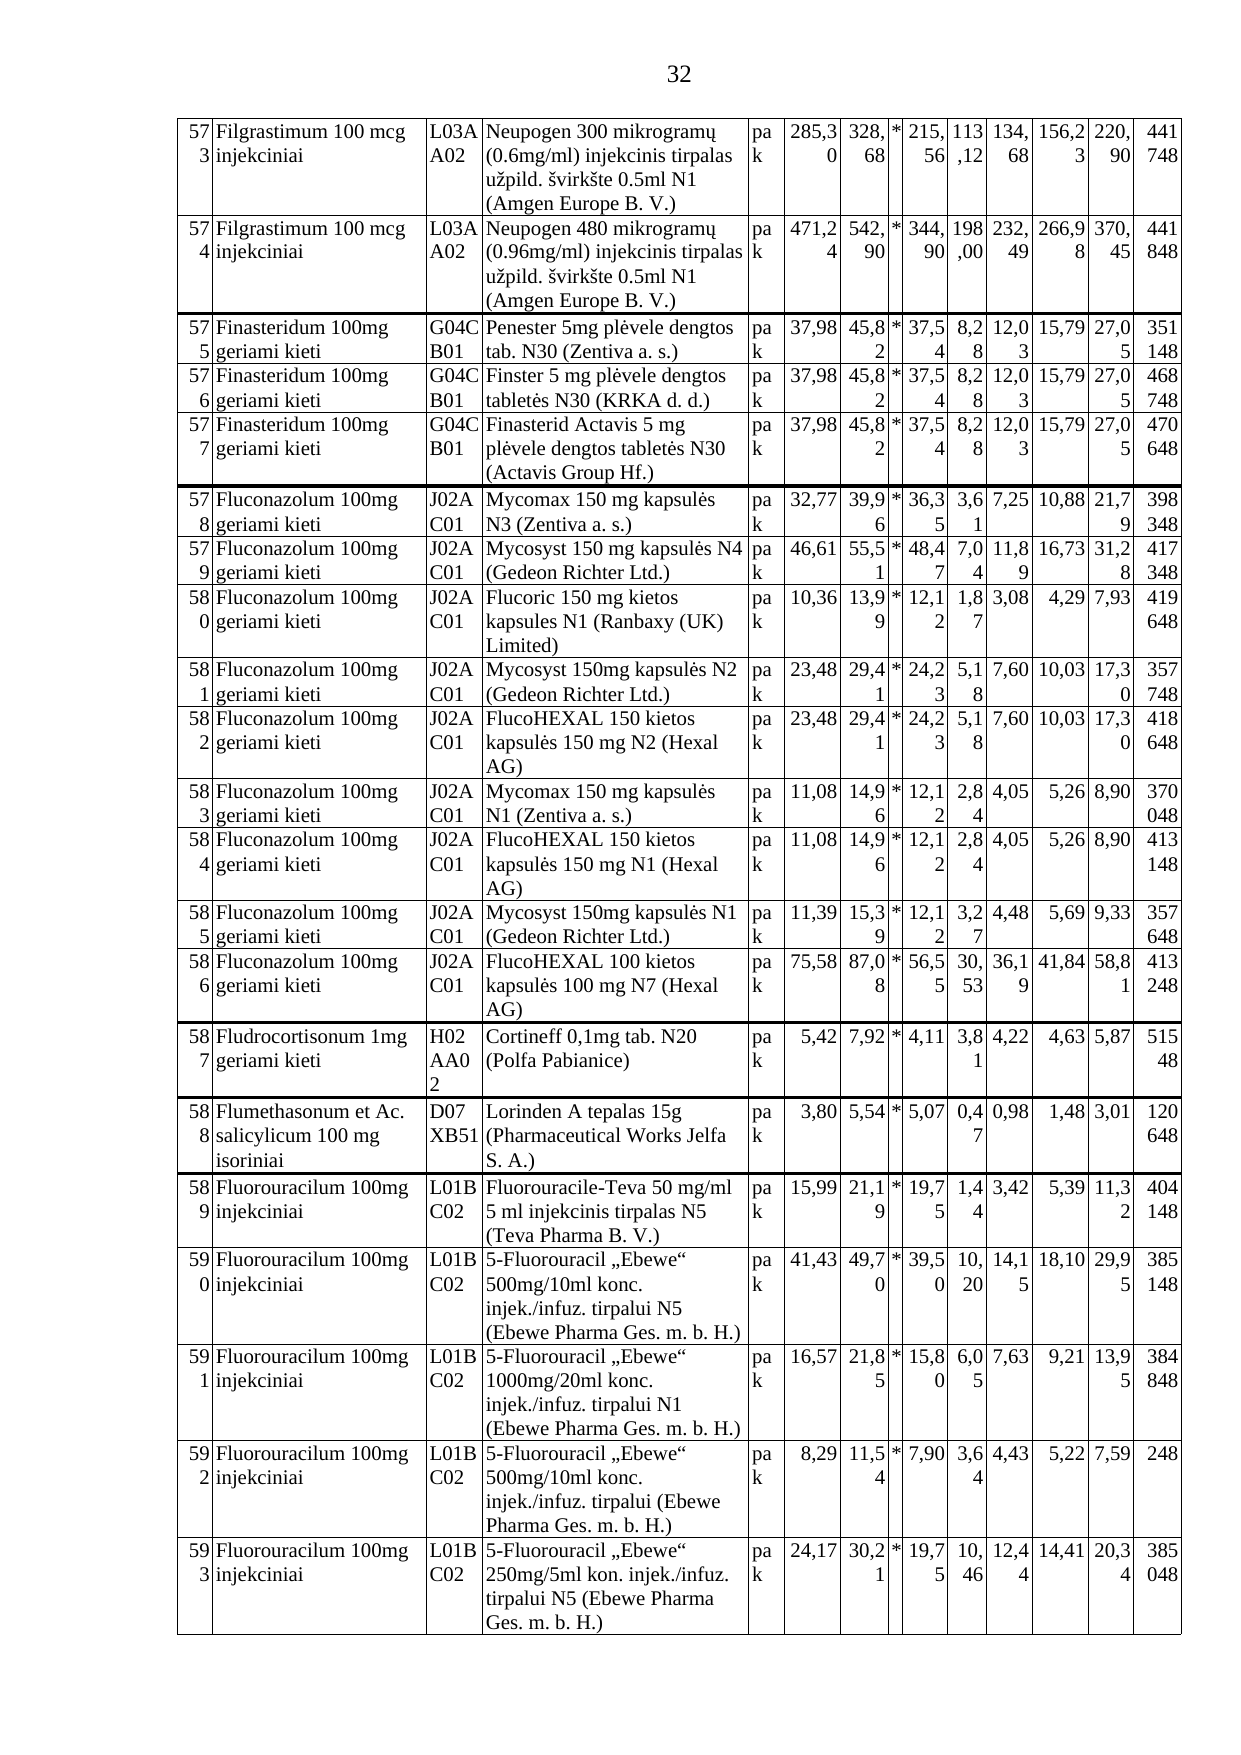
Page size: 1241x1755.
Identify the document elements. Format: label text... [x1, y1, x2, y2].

table_cell 15,79 [1033, 364, 1088, 412]
table_cell 589 [178, 1175, 212, 1247]
table_cell 21,85 [841, 1345, 888, 1440]
table_cell * [889, 901, 902, 948]
table_cell 220,90 [1089, 119, 1133, 215]
table_cell 58,81 [1089, 949, 1133, 1021]
table_cell 27,05 [1089, 413, 1133, 484]
table_cell Filgrastimum 100 mcg injekciniai [213, 119, 426, 215]
table_cell 8,90 [1089, 779, 1133, 827]
table_cell 14,96 [841, 779, 888, 827]
table_cell 586 [178, 949, 212, 1021]
table_cell 14,96 [841, 828, 888, 899]
table_cell 418648 [1134, 707, 1181, 778]
table_cell 46,61 [785, 537, 840, 584]
table_cell Finasteridum 100mg geriami kieti [213, 315, 426, 363]
table_cell 24,17 [785, 1538, 840, 1634]
table_cell 3,08 [987, 585, 1032, 657]
table_cell 45,82 [841, 364, 888, 412]
table_cell Flucoric 150 mg kietos kapsules N1 (Ranbaxy (UK) Limited) [483, 585, 748, 657]
table_cell 15,99 [785, 1175, 840, 1247]
table_cell 413248 [1134, 949, 1181, 1021]
table_cell 384848 [1134, 1345, 1181, 1440]
table_cell FlucoHEXAL 150 kietos kapsulės 150 mg N2 (Hexal AG) [483, 707, 748, 778]
table_cell 4,05 [987, 779, 1032, 827]
table_cell 5,18 [948, 658, 986, 706]
table_cell * [889, 1024, 902, 1096]
table_cell 8,29 [785, 1441, 840, 1537]
table_cell * [889, 537, 902, 584]
table_cell * [889, 119, 902, 215]
table_cell 19,75 [903, 1538, 947, 1634]
table_cell 8,28 [948, 413, 986, 484]
table_cell G04CB01 [427, 315, 482, 363]
table_cell 4,05 [987, 828, 1032, 899]
table_cell 3,01 [1089, 1099, 1133, 1172]
table_cell 45,82 [841, 413, 888, 484]
table_cell 27,05 [1089, 315, 1133, 363]
table_cell 5,18 [948, 707, 986, 778]
table_cell 41,43 [785, 1248, 840, 1344]
table_cell 37,54 [903, 364, 947, 412]
table_cell 13,95 [1089, 1345, 1133, 1440]
table_cell * [889, 364, 902, 412]
table_cell 8,90 [1089, 828, 1133, 899]
table_cell 36,19 [987, 949, 1032, 1021]
table_cell 21,19 [841, 1175, 888, 1247]
table_cell 11,32 [1089, 1175, 1133, 1247]
table_cell Fluorouracilum 100mg injekciniai [213, 1248, 426, 1344]
table_cell 576 [178, 364, 212, 412]
table_cell * [889, 1175, 902, 1247]
table_cell * [889, 658, 902, 706]
table_cell L01BC02 [427, 1175, 482, 1247]
table_cell 573 [178, 119, 212, 215]
table_cell 37,98 [785, 413, 840, 484]
table_cell * [889, 779, 902, 827]
table_cell 0,98 [987, 1099, 1032, 1172]
table_cell 7,04 [948, 537, 986, 584]
table_cell 385148 [1134, 1248, 1181, 1344]
table_cell pak [749, 901, 784, 948]
table_cell * [889, 1538, 902, 1634]
table_cell 593 [178, 1538, 212, 1634]
table_cell 134,68 [987, 119, 1032, 215]
table_cell 7,60 [987, 707, 1032, 778]
table_cell pak [749, 1441, 784, 1537]
table_cell 37,54 [903, 315, 947, 363]
table_cell Cortineff 0,1mg tab. N20 (Polfa Pabianice) [483, 1024, 748, 1096]
table_cell 3,64 [948, 1441, 986, 1537]
table_cell 328,68 [841, 119, 888, 215]
table_cell J02AC01 [427, 949, 482, 1021]
table_cell 39,50 [903, 1248, 947, 1344]
table_cell Lorinden A tepalas 15g (Pharmaceutical Works Jelfa S. A.) [483, 1099, 748, 1172]
table_cell 12,03 [987, 364, 1032, 412]
table_cell 37,98 [785, 315, 840, 363]
table_cell 39,96 [841, 488, 888, 536]
table_cell 41,84 [1033, 949, 1088, 1021]
table_cell 36,35 [903, 488, 947, 536]
table_cell 12,03 [987, 413, 1032, 484]
table_cell 30,53 [948, 949, 986, 1021]
table_cell pak [749, 1024, 784, 1096]
table_cell 12,12 [903, 779, 947, 827]
table_cell 4,22 [987, 1024, 1032, 1096]
table_cell Finasterid Actavis 5 mg plėvele dengtos tabletės N30 (Actavis Group Hf.) [483, 413, 748, 484]
table_cell 11,08 [785, 779, 840, 827]
table_cell J02AC01 [427, 828, 482, 899]
table_cell * [889, 1248, 902, 1344]
table_cell 1,44 [948, 1175, 986, 1247]
table_cell 24,23 [903, 658, 947, 706]
table_cell pak [749, 1099, 784, 1172]
table_cell 5-Fluorouracil „Ebewe“ 500mg/10ml konc. injek./infuz. tirpalui (Ebewe Pharma Ges. m. b. H.) [483, 1441, 748, 1537]
table_cell 578 [178, 488, 212, 536]
table_cell Finster 5 mg plėvele dengtos tabletės N30 (KRKA d. d.) [483, 364, 748, 412]
table_cell 1,87 [948, 585, 986, 657]
table_cell 75,58 [785, 949, 840, 1021]
table_cell 156,23 [1033, 119, 1088, 215]
table_cell 10,46 [948, 1538, 986, 1634]
table_cell 470648 [1134, 413, 1181, 484]
table_cell pak [749, 828, 784, 899]
table_cell 1,48 [1033, 1099, 1088, 1172]
table_cell 588 [178, 1099, 212, 1172]
table_cell 7,60 [987, 658, 1032, 706]
table_cell pak [749, 488, 784, 536]
table_cell 404148 [1134, 1175, 1181, 1247]
table_cell 37,54 [903, 413, 947, 484]
table_cell 48,47 [903, 537, 947, 584]
table_cell pak [749, 216, 784, 312]
table_cell 370048 [1134, 779, 1181, 827]
table_cell 580 [178, 585, 212, 657]
table_cell 441748 [1134, 119, 1181, 215]
table_cell 248 [1134, 1441, 1181, 1537]
table_cell 5,26 [1033, 828, 1088, 899]
table_cell 12,44 [987, 1538, 1032, 1634]
table_cell Mycomax 150 mg kapsulės N1 (Zentiva a. s.) [483, 779, 748, 827]
table_cell 3,42 [987, 1175, 1032, 1247]
table_cell 11,89 [987, 537, 1032, 584]
table_cell 17,30 [1089, 658, 1133, 706]
table_cell * [889, 1099, 902, 1172]
table_cell 591 [178, 1345, 212, 1440]
table_cell Finasteridum 100mg geriami kieti [213, 413, 426, 484]
table_cell 285,30 [785, 119, 840, 215]
table_cell pak [749, 413, 784, 484]
table_cell J02AC01 [427, 658, 482, 706]
table_cell L01BC02 [427, 1538, 482, 1634]
table_cell 32,77 [785, 488, 840, 536]
table_cell pak [749, 779, 784, 827]
table_cell 19,75 [903, 1175, 947, 1247]
table_cell 3,80 [785, 1099, 840, 1172]
table_cell 5,42 [785, 1024, 840, 1096]
table_cell pak [749, 119, 784, 215]
table_cell 4,43 [987, 1441, 1032, 1537]
table_cell 3,27 [948, 901, 986, 948]
table_cell pak [749, 364, 784, 412]
table_cell 24,23 [903, 707, 947, 778]
table_cell 15,80 [903, 1345, 947, 1440]
table_cell 120648 [1134, 1099, 1181, 1172]
table_cell Fluorouracilum 100mg injekciniai [213, 1345, 426, 1440]
table_cell 27,05 [1089, 364, 1133, 412]
table_cell 5-Fluorouracil „Ebewe“ 1000mg/20ml konc. injek./infuz. tirpalui N1 (Ebewe Pharma Ges. m. b. H.) [483, 1345, 748, 1440]
table_cell 14,15 [987, 1248, 1032, 1344]
table_cell 471,24 [785, 216, 840, 312]
table_cell 4,29 [1033, 585, 1088, 657]
table_cell pak [749, 949, 784, 1021]
table_cell 15,79 [1033, 315, 1088, 363]
table_cell 37,98 [785, 364, 840, 412]
table_cell 87,08 [841, 949, 888, 1021]
table_cell Mycosyst 150mg kapsulės N2 (Gedeon Richter Ltd.) [483, 658, 748, 706]
table_cell 5,69 [1033, 901, 1088, 948]
table_cell Flumethasonum et Ac. salicylicum 100 mg isoriniai [213, 1099, 426, 1172]
table_cell Fluconazolum 100mg geriami kieti [213, 658, 426, 706]
table_cell H02AA02 [427, 1024, 482, 1096]
table_cell 15,79 [1033, 413, 1088, 484]
table_cell Mycosyst 150 mg kapsulės N4 (Gedeon Richter Ltd.) [483, 537, 748, 584]
table_cell 419648 [1134, 585, 1181, 657]
table_cell Fluconazolum 100mg geriami kieti [213, 537, 426, 584]
table_cell 585 [178, 901, 212, 948]
table_cell 11,39 [785, 901, 840, 948]
table_cell Fludrocortisonum 1mg geriami kieti [213, 1024, 426, 1096]
table_cell 5,26 [1033, 779, 1088, 827]
table_cell 16,57 [785, 1345, 840, 1440]
table_cell Fluconazolum 100mg geriami kieti [213, 828, 426, 899]
table_cell pak [749, 537, 784, 584]
table_cell 577 [178, 413, 212, 484]
table_cell 7,93 [1089, 585, 1133, 657]
table_cell 12,12 [903, 901, 947, 948]
table_cell J02AC01 [427, 537, 482, 584]
table_cell FlucoHEXAL 150 kietos kapsulės 150 mg N1 (Hexal AG) [483, 828, 748, 899]
table_cell * [889, 1345, 902, 1440]
table_cell 583 [178, 779, 212, 827]
table_cell J02AC01 [427, 707, 482, 778]
table_cell 351148 [1134, 315, 1181, 363]
table_cell 23,48 [785, 707, 840, 778]
table_cell Fluconazolum 100mg geriami kieti [213, 488, 426, 536]
table_cell L03AA02 [427, 119, 482, 215]
table_cell 385048 [1134, 1538, 1181, 1634]
table_cell 4,63 [1033, 1024, 1088, 1096]
table_cell Penester 5mg plėvele dengtos tab. N30 (Zentiva a. s.) [483, 315, 748, 363]
table_cell pak [749, 585, 784, 657]
table_cell Fluconazolum 100mg geriami kieti [213, 779, 426, 827]
table_cell 29,41 [841, 658, 888, 706]
table_cell 29,95 [1089, 1248, 1133, 1344]
table_cell 3,81 [948, 1024, 986, 1096]
table_cell 7,59 [1089, 1441, 1133, 1537]
table_cell 113,12 [948, 119, 986, 215]
table_cell 31,28 [1089, 537, 1133, 584]
table_cell 579 [178, 537, 212, 584]
table_cell 5,07 [903, 1099, 947, 1172]
table_cell 398348 [1134, 488, 1181, 536]
table_cell 14,41 [1033, 1538, 1088, 1634]
table_cell 9,33 [1089, 901, 1133, 948]
table_cell 581 [178, 658, 212, 706]
table_cell 417348 [1134, 537, 1181, 584]
table_cell L03AA02 [427, 216, 482, 312]
table_cell Fluorouracilum 100mg injekciniai [213, 1175, 426, 1247]
table_cell 10,03 [1033, 707, 1088, 778]
table_cell 5,22 [1033, 1441, 1088, 1537]
table_cell pak [749, 707, 784, 778]
table_cell 413148 [1134, 828, 1181, 899]
table_cell 30,21 [841, 1538, 888, 1634]
table_cell G04CB01 [427, 364, 482, 412]
table_cell 29,41 [841, 707, 888, 778]
table_cell 12,12 [903, 828, 947, 899]
table_cell 7,90 [903, 1441, 947, 1537]
table_cell Filgrastimum 100 mcg injekciniai [213, 216, 426, 312]
table_cell 468748 [1134, 364, 1181, 412]
table_cell pak [749, 1175, 784, 1247]
table_cell * [889, 1441, 902, 1537]
table_cell 575 [178, 315, 212, 363]
table_cell Neupogen 300 mikrogramų (0.6mg/ml) injekcinis tirpalas užpild. švirkšte 0.5ml N1 (Amgen Europe B. V.) [483, 119, 748, 215]
table_cell 198,00 [948, 216, 986, 312]
table_cell 592 [178, 1441, 212, 1537]
table_cell J02AC01 [427, 585, 482, 657]
table_cell pak [749, 315, 784, 363]
table_cell Neupogen 480 mikrogramų (0.96mg/ml) injekcinis tirpalas užpild. švirkšte 0.5ml N1 (Amgen Europe B. V.) [483, 216, 748, 312]
table_cell 2,84 [948, 828, 986, 899]
table_cell 582 [178, 707, 212, 778]
table_cell 0,47 [948, 1099, 986, 1172]
table_cell 10,88 [1033, 488, 1088, 536]
table_cell 5,87 [1089, 1024, 1133, 1096]
table_cell 8,28 [948, 315, 986, 363]
table_cell 49,70 [841, 1248, 888, 1344]
table_cell 10,03 [1033, 658, 1088, 706]
table_cell 3,61 [948, 488, 986, 536]
table_cell D07XB51 [427, 1099, 482, 1172]
table_cell 12,12 [903, 585, 947, 657]
table_cell 5-Fluorouracil „Ebewe“ 250mg/5ml kon. injek./infuz. tirpalui N5 (Ebewe Pharma Ges. m. b. H.) [483, 1538, 748, 1634]
table_cell 441848 [1134, 216, 1181, 312]
table_cell Finasteridum 100mg geriami kieti [213, 364, 426, 412]
table_cell 13,99 [841, 585, 888, 657]
table_cell pak [749, 1345, 784, 1440]
table_cell pak [749, 1248, 784, 1344]
table_cell 357648 [1134, 901, 1181, 948]
table_cell pak [749, 658, 784, 706]
table_cell 20,34 [1089, 1538, 1133, 1634]
table_cell Fluconazolum 100mg geriami kieti [213, 585, 426, 657]
table_cell Fluconazolum 100mg geriami kieti [213, 707, 426, 778]
table_cell 574 [178, 216, 212, 312]
table_cell 7,25 [987, 488, 1032, 536]
table_cell 10,36 [785, 585, 840, 657]
table_cell 4,11 [903, 1024, 947, 1096]
table_cell Fluorouracile-Teva 50 mg/ml 5 ml injekcinis tirpalas N5 (Teva Pharma B. V.) [483, 1175, 748, 1247]
table_cell 215,56 [903, 119, 947, 215]
table_cell 5,54 [841, 1099, 888, 1172]
table_cell 590 [178, 1248, 212, 1344]
table_cell 18,10 [1033, 1248, 1088, 1344]
table_cell 12,03 [987, 315, 1032, 363]
table_cell 16,73 [1033, 537, 1088, 584]
table_cell pak [749, 1538, 784, 1634]
table_cell * [889, 216, 902, 312]
table_cell L01BC02 [427, 1248, 482, 1344]
table_cell 21,79 [1089, 488, 1133, 536]
table_cell 7,63 [987, 1345, 1032, 1440]
table_cell 56,55 [903, 949, 947, 1021]
table_cell * [889, 828, 902, 899]
table_cell 5-Fluorouracil „Ebewe“ 500mg/10ml konc. injek./infuz. tirpalui N5 (Ebewe Pharma Ges. m. b. H.) [483, 1248, 748, 1344]
table_cell * [889, 488, 902, 536]
table_cell 11,08 [785, 828, 840, 899]
table_cell 9,21 [1033, 1345, 1088, 1440]
table_cell 7,92 [841, 1024, 888, 1096]
table_cell J02AC01 [427, 488, 482, 536]
table_cell 51548 [1134, 1024, 1181, 1096]
table_cell 23,48 [785, 658, 840, 706]
table_cell 4,48 [987, 901, 1032, 948]
table_cell Fluconazolum 100mg geriami kieti [213, 949, 426, 1021]
table_cell * [889, 707, 902, 778]
table_cell 10,20 [948, 1248, 986, 1344]
table_cell * [889, 413, 902, 484]
table_cell 6,05 [948, 1345, 986, 1440]
table_cell L01BC02 [427, 1441, 482, 1537]
table_cell 232,49 [987, 216, 1032, 312]
table_cell Mycosyst 150mg kapsulės N1 (Gedeon Richter Ltd.) [483, 901, 748, 948]
table_cell L01BC02 [427, 1345, 482, 1440]
table_cell Fluconazolum 100mg geriami kieti [213, 901, 426, 948]
table_cell 370,45 [1089, 216, 1133, 312]
table_cell * [889, 315, 902, 363]
table_cell 45,82 [841, 315, 888, 363]
table_cell 5,39 [1033, 1175, 1088, 1247]
table_cell Fluorouracilum 100mg injekciniai [213, 1538, 426, 1634]
table_cell 11,54 [841, 1441, 888, 1537]
table_cell G04CB01 [427, 413, 482, 484]
table_cell Fluorouracilum 100mg injekciniai [213, 1441, 426, 1537]
table_cell 584 [178, 828, 212, 899]
table_cell J02AC01 [427, 901, 482, 948]
table_cell 17,30 [1089, 707, 1133, 778]
table_cell 587 [178, 1024, 212, 1096]
table_cell FlucoHEXAL 100 kietos kapsulės 100 mg N7 (Hexal AG) [483, 949, 748, 1021]
table_cell Mycomax 150 mg kapsulės N3 (Zentiva a. s.) [483, 488, 748, 536]
table_cell 344,90 [903, 216, 947, 312]
table_cell * [889, 949, 902, 1021]
table_cell 357748 [1134, 658, 1181, 706]
table_cell 2,84 [948, 779, 986, 827]
table_cell 8,28 [948, 364, 986, 412]
table_cell 55,51 [841, 537, 888, 584]
table_cell 542,90 [841, 216, 888, 312]
table_cell * [889, 585, 902, 657]
table_cell 15,39 [841, 901, 888, 948]
table_cell 266,98 [1033, 216, 1088, 312]
table_cell J02AC01 [427, 779, 482, 827]
